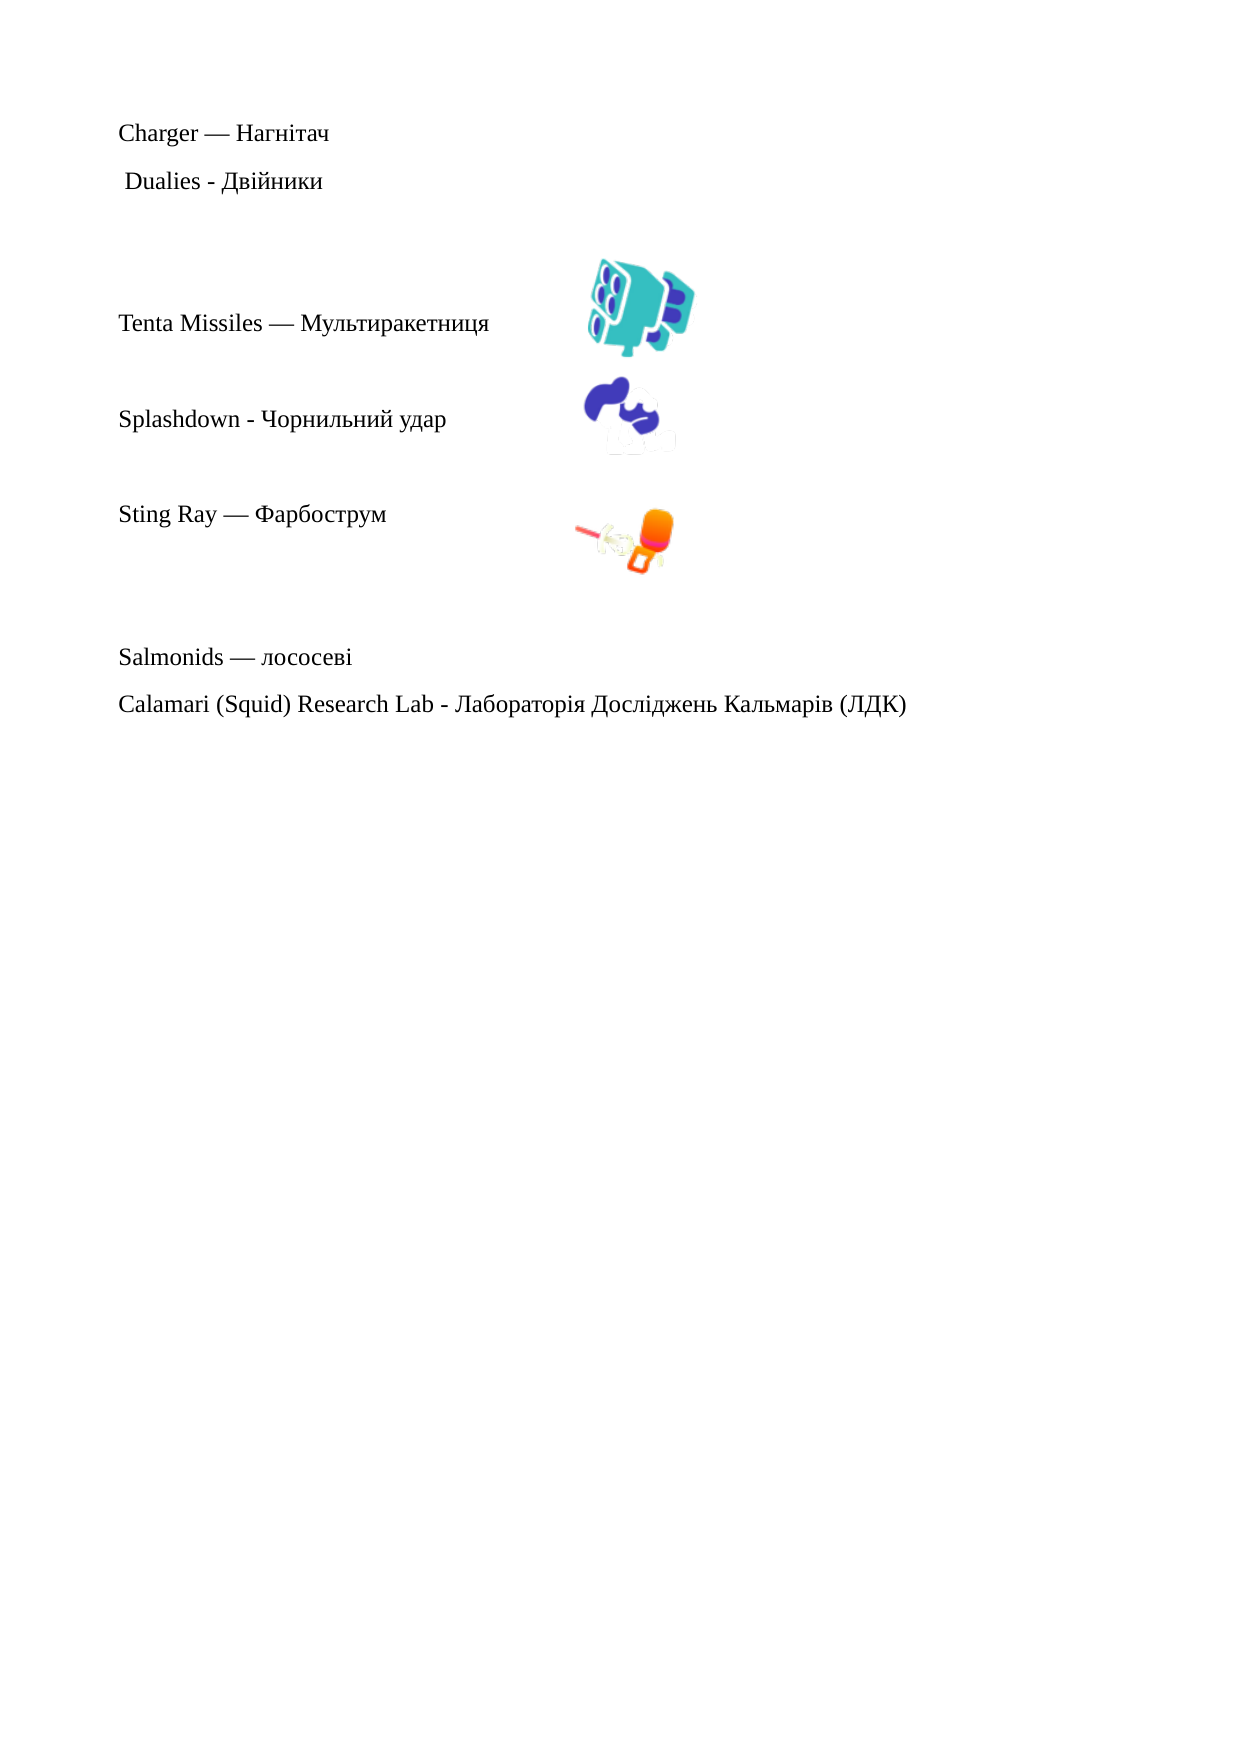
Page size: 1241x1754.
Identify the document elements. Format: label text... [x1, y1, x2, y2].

text Dualies - Двійники [118, 166, 1122, 194]
text Splashdown - Чорнильний удар [118, 404, 577, 432]
text Salmonids — лососеві [118, 642, 1122, 671]
text [675, 499, 1122, 528]
text Tenta Missiles — Мультиракетниця [118, 308, 587, 337]
text [698, 308, 1122, 337]
picture [574, 491, 675, 592]
text Calamari (Squid) Research Lab - Лабораторія Досліджень Кальмарів (ЛДК) [118, 689, 1122, 718]
text [683, 404, 1122, 432]
picture [577, 253, 698, 469]
text Sting Ray — Фарбострум [118, 499, 574, 528]
text Charger — Нагнітач [118, 118, 1122, 147]
